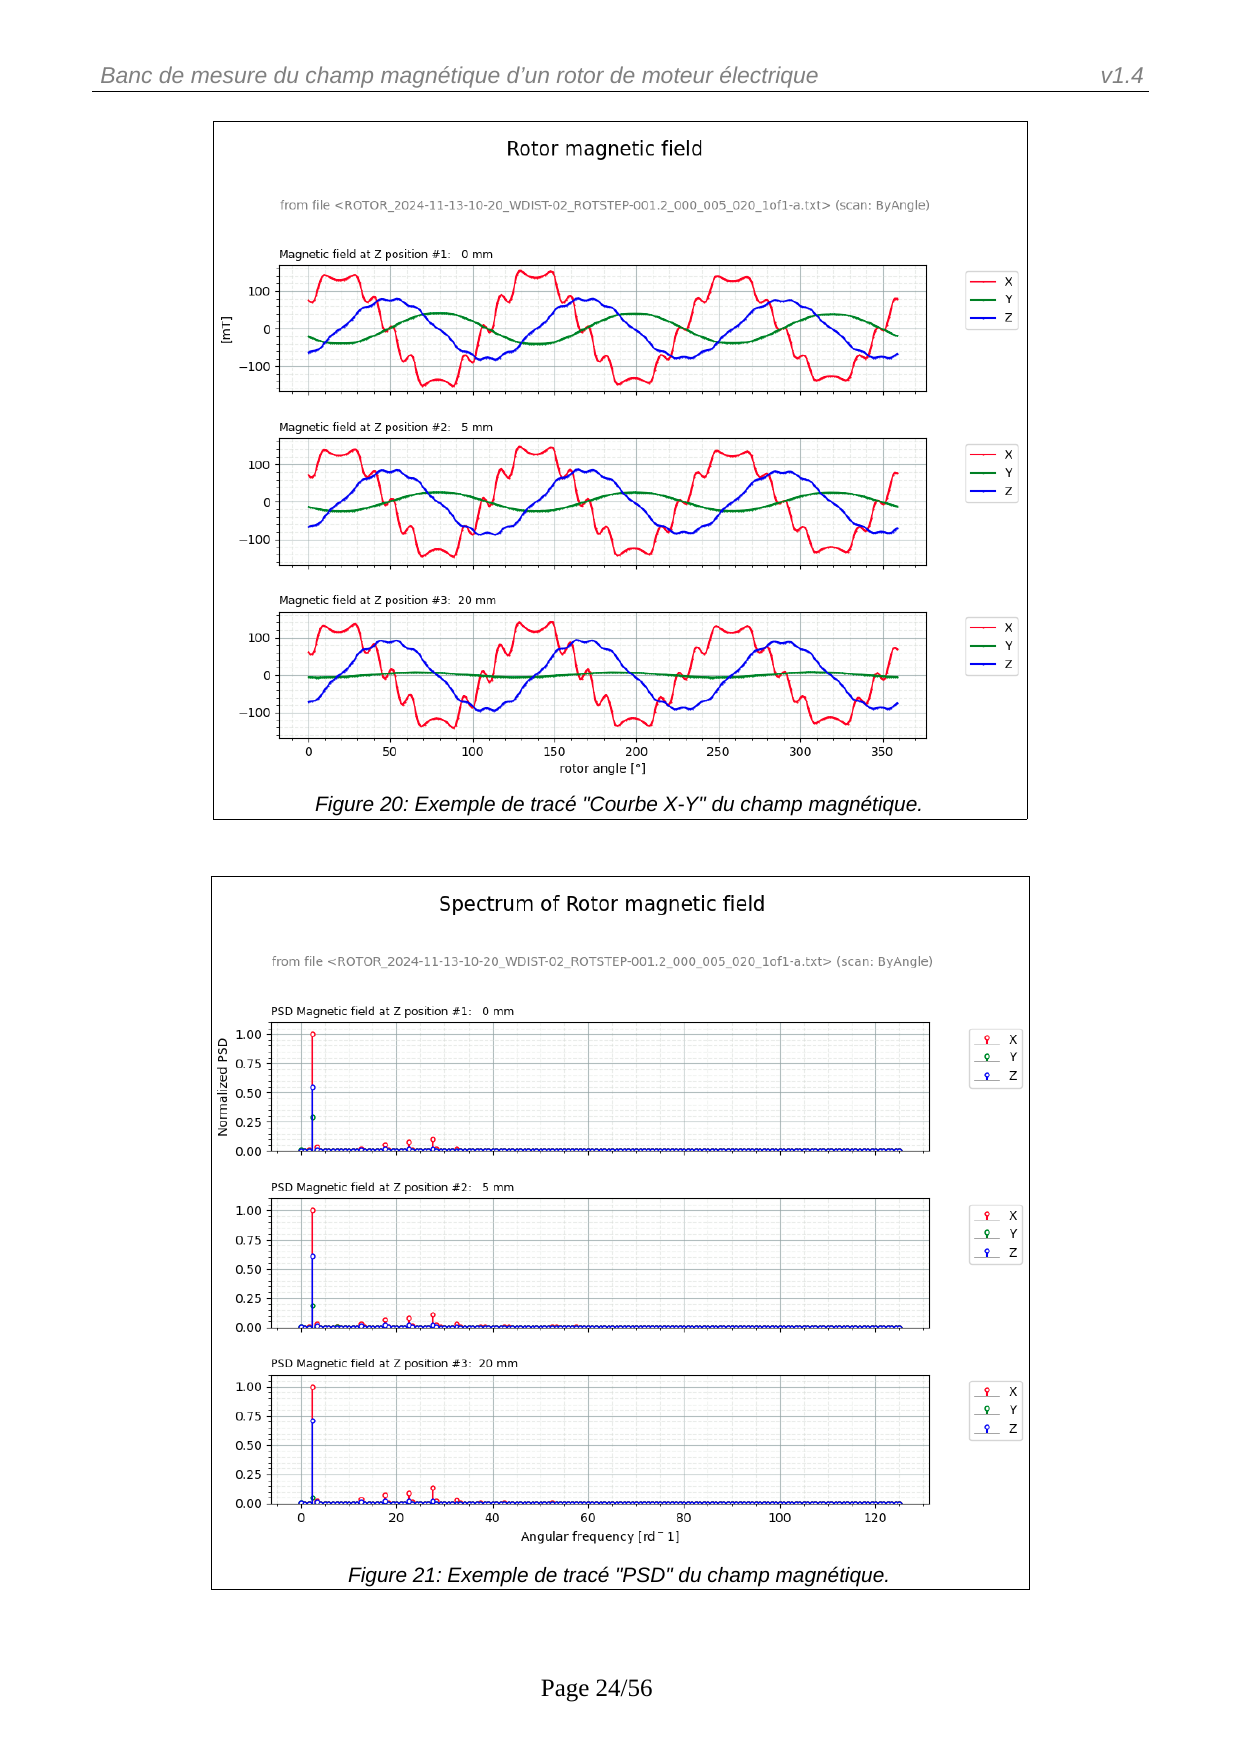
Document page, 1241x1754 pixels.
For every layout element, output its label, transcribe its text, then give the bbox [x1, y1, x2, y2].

text Figure 21: Exemple de tracé "PSD" du champ magnétique. [214, 1551, 1026, 1587]
picture [216, 136, 1025, 780]
picture [213, 891, 1027, 1551]
text Figure 20: Exemple de tracé "Courbe X-Y" du champ magnétique. [216, 780, 1024, 816]
